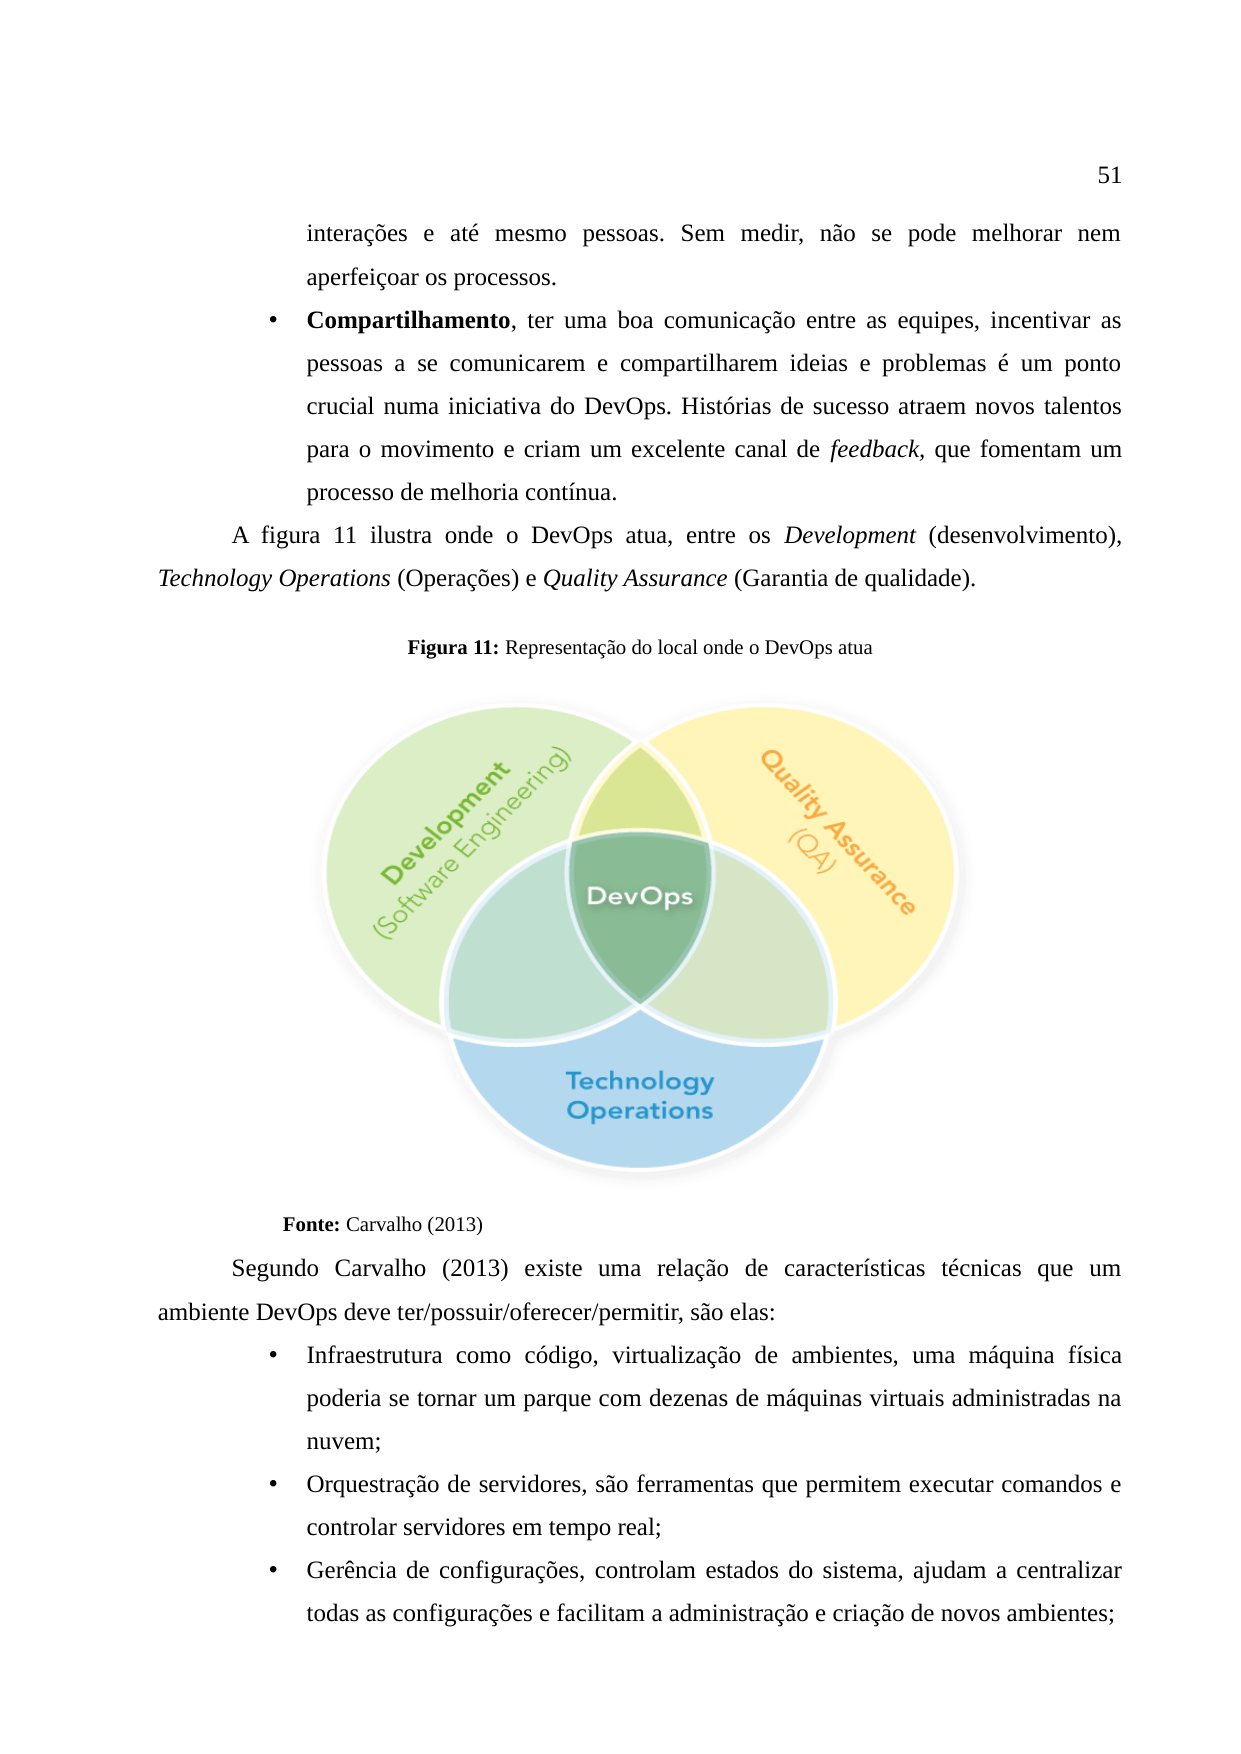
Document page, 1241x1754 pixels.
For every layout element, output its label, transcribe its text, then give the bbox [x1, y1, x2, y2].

text Fonte: Carvalho (2013) [283, 1200, 997, 1236]
text Segundo Carvalho (2013) existe uma relação de características técnicas que um ambiente DevOps deve ter/possuir/oferecer/permitir, são elas: [158, 1253, 1122, 1325]
list Orquestração de servidores, são ferramentas que permitem executar comandos e controlar servidores em tempo real; [269, 1469, 1122, 1541]
list Compartilhamento, ter uma boa comunicação entre as equipes, incentivar as pessoas a se comunicarem e compartilharem ideias e problemas é um ponto crucial numa iniciativa do DevOps. Histórias de sucesso atraem novos talentos para o movimento e criam um excelente canal de feedback, que fomentam um processo de melhoria contínua. [269, 305, 1122, 506]
list Gerência de configurações, controlam estados do sistema, ajudam a centralizar todas as configurações e facilitam a administração e criação de novos ambientes; [269, 1555, 1122, 1627]
list interações e até mesmo pessoas. Sem medir, não se pode melhorar nem aperfeiçoar os processos. [269, 218, 1122, 290]
list Infraestrutura como código, virtualização de ambientes, uma máquina física poderia se tornar um parque com dezenas de máquinas virtuais administradas na nuvem; [269, 1340, 1122, 1455]
text A figura 11 ilustra onde o DevOps atua, entre os Development (desenvolvimento), Technology Operations (Operações) e Quality Assurance (Garantia de qualidade). [158, 520, 1122, 592]
text Figura 11: Representação do local onde o DevOps atua [283, 635, 997, 659]
picture [282, 671, 998, 1200]
